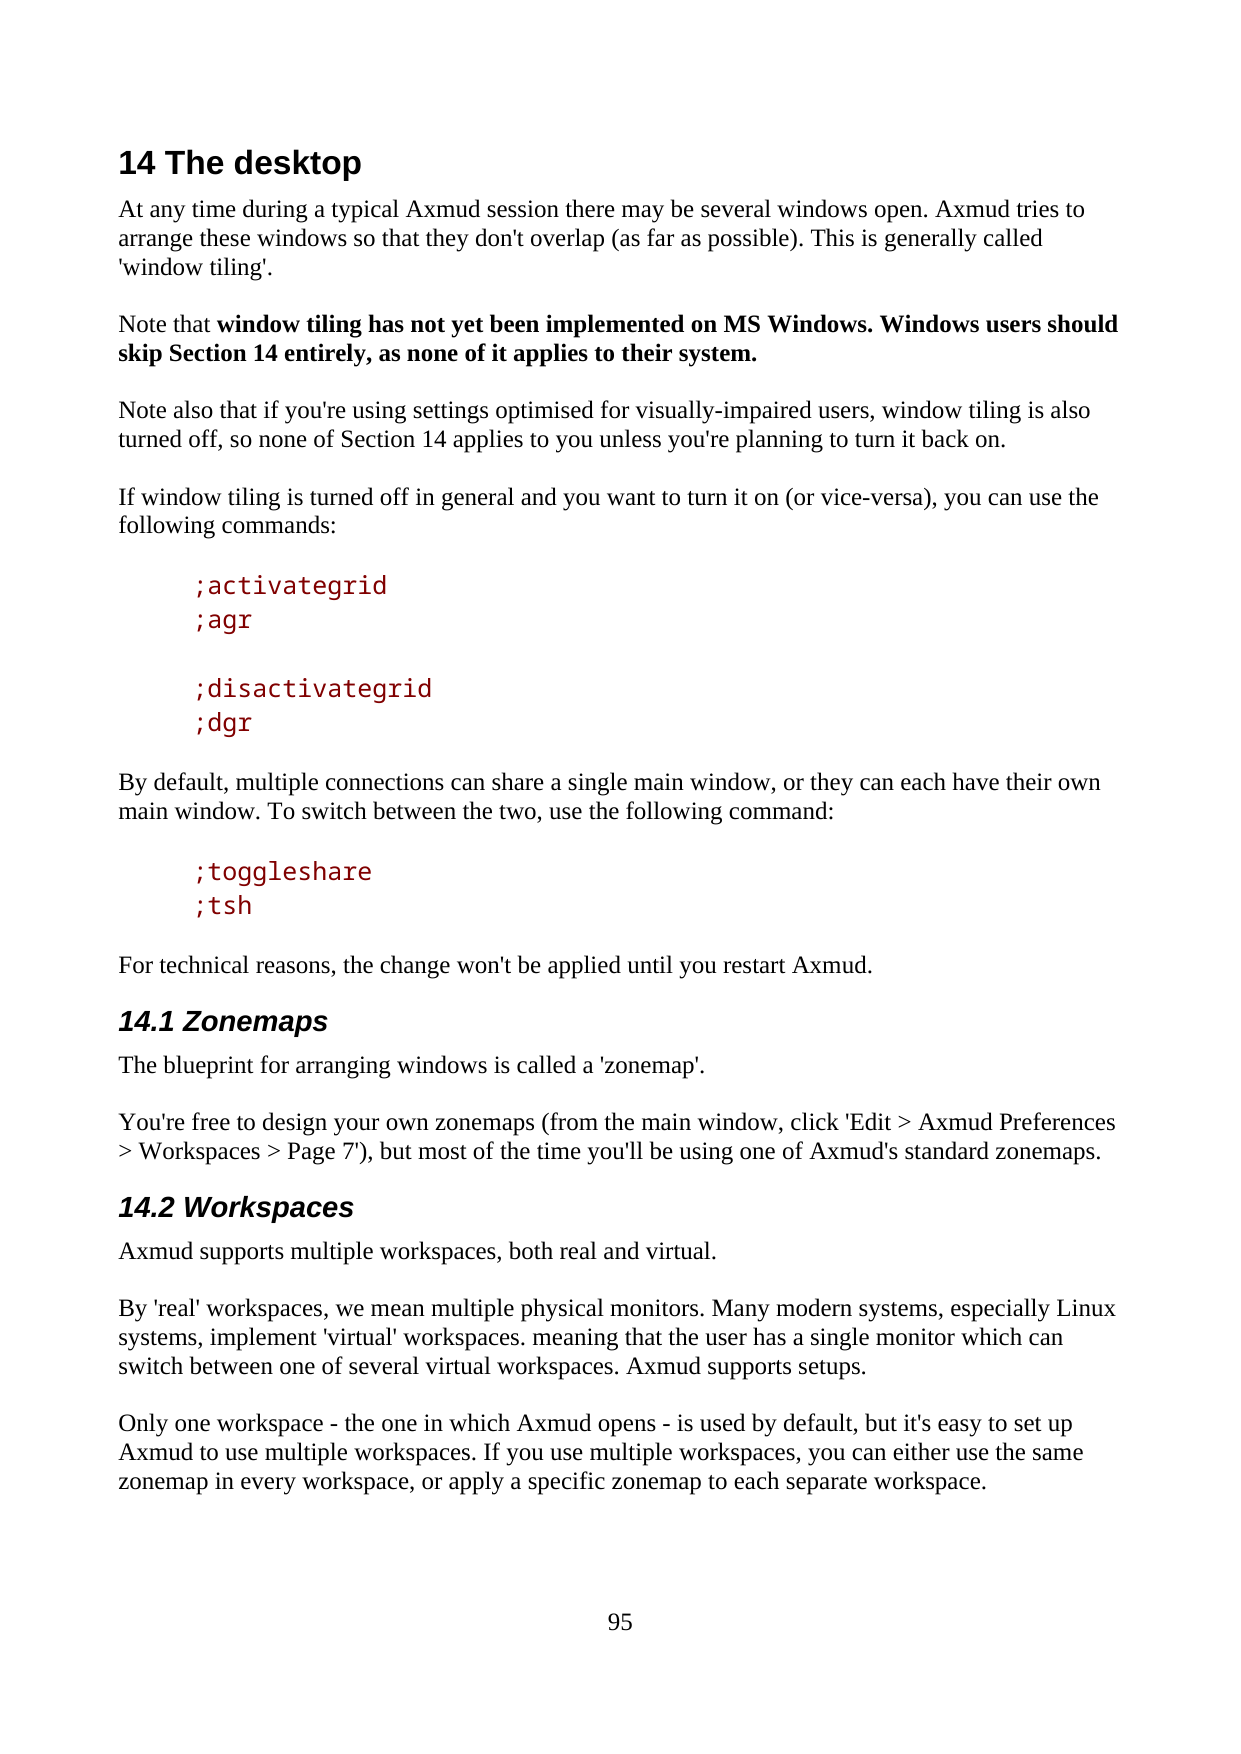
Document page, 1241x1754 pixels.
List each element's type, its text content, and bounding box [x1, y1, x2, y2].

text The blueprint for arranging windows is called a 'zonemap'. [118, 1050, 1122, 1079]
text By 'real' workspaces, we mean multiple physical monitors. Many modern systems, especially Linux systems, implement 'virtual' workspaces. meaning that the user has a single monitor which can switch between one of several virtual workspaces. Axmud supports setups. [118, 1293, 1122, 1380]
text Only one workspace - the one in which Axmud opens - is used by default, but it's easy to set up Axmud to use multiple workspaces. If you use multiple workspaces, you can either use the same zonemap in every workspace, or apply a specific zonemap to each separate workspace. [118, 1408, 1122, 1495]
text For technical reasons, the change won't be applied until you restart Axmud. [118, 950, 1122, 979]
text By default, multiple connections can share a single main window, or they can each have their own main window. To switch between the two, use the following command: [118, 767, 1122, 824]
text ;agr [118, 602, 1122, 636]
subtitle 14.2 Workspaces [118, 1190, 1122, 1223]
text Note also that if you're using settings optimised for visually-impaired users, window tiling is also turned off, so none of Section 14 applies to you unless you're planning to turn it back on. [118, 396, 1122, 453]
text Note that window tiling has not yet been implemented on MS Windows. Windows users should skip Section 14 entirely, as none of it applies to their system. [118, 309, 1122, 367]
text If window tiling is turned off in general and you want to turn it on (or vice-versa), you can use the following commands: [118, 482, 1122, 539]
text ;disactivategrid [118, 670, 1122, 704]
text You're free to design your own zonemaps (from the main window, click 'Edit > Axmud Preferences > Workspaces > Page 7'), but most of the time you'll be using one of Axmud's standard zonemaps. [118, 1107, 1122, 1165]
subtitle 14 The desktop [118, 143, 1122, 182]
text ;toggleshare [118, 853, 1122, 887]
text ;activategrid [118, 568, 1122, 602]
subtitle 14.1 Zonemaps [118, 1004, 1122, 1037]
text Axmud supports multiple workspaces, both real and virtual. [118, 1236, 1122, 1265]
text ;dgr [118, 704, 1122, 738]
text At any time during a typical Axmud session there may be several windows open. Axmud tries to arrange these windows so that they don't overlap (as far as possible). This is generally called 'window tiling'. [118, 194, 1122, 281]
text ;tsh [118, 887, 1122, 921]
